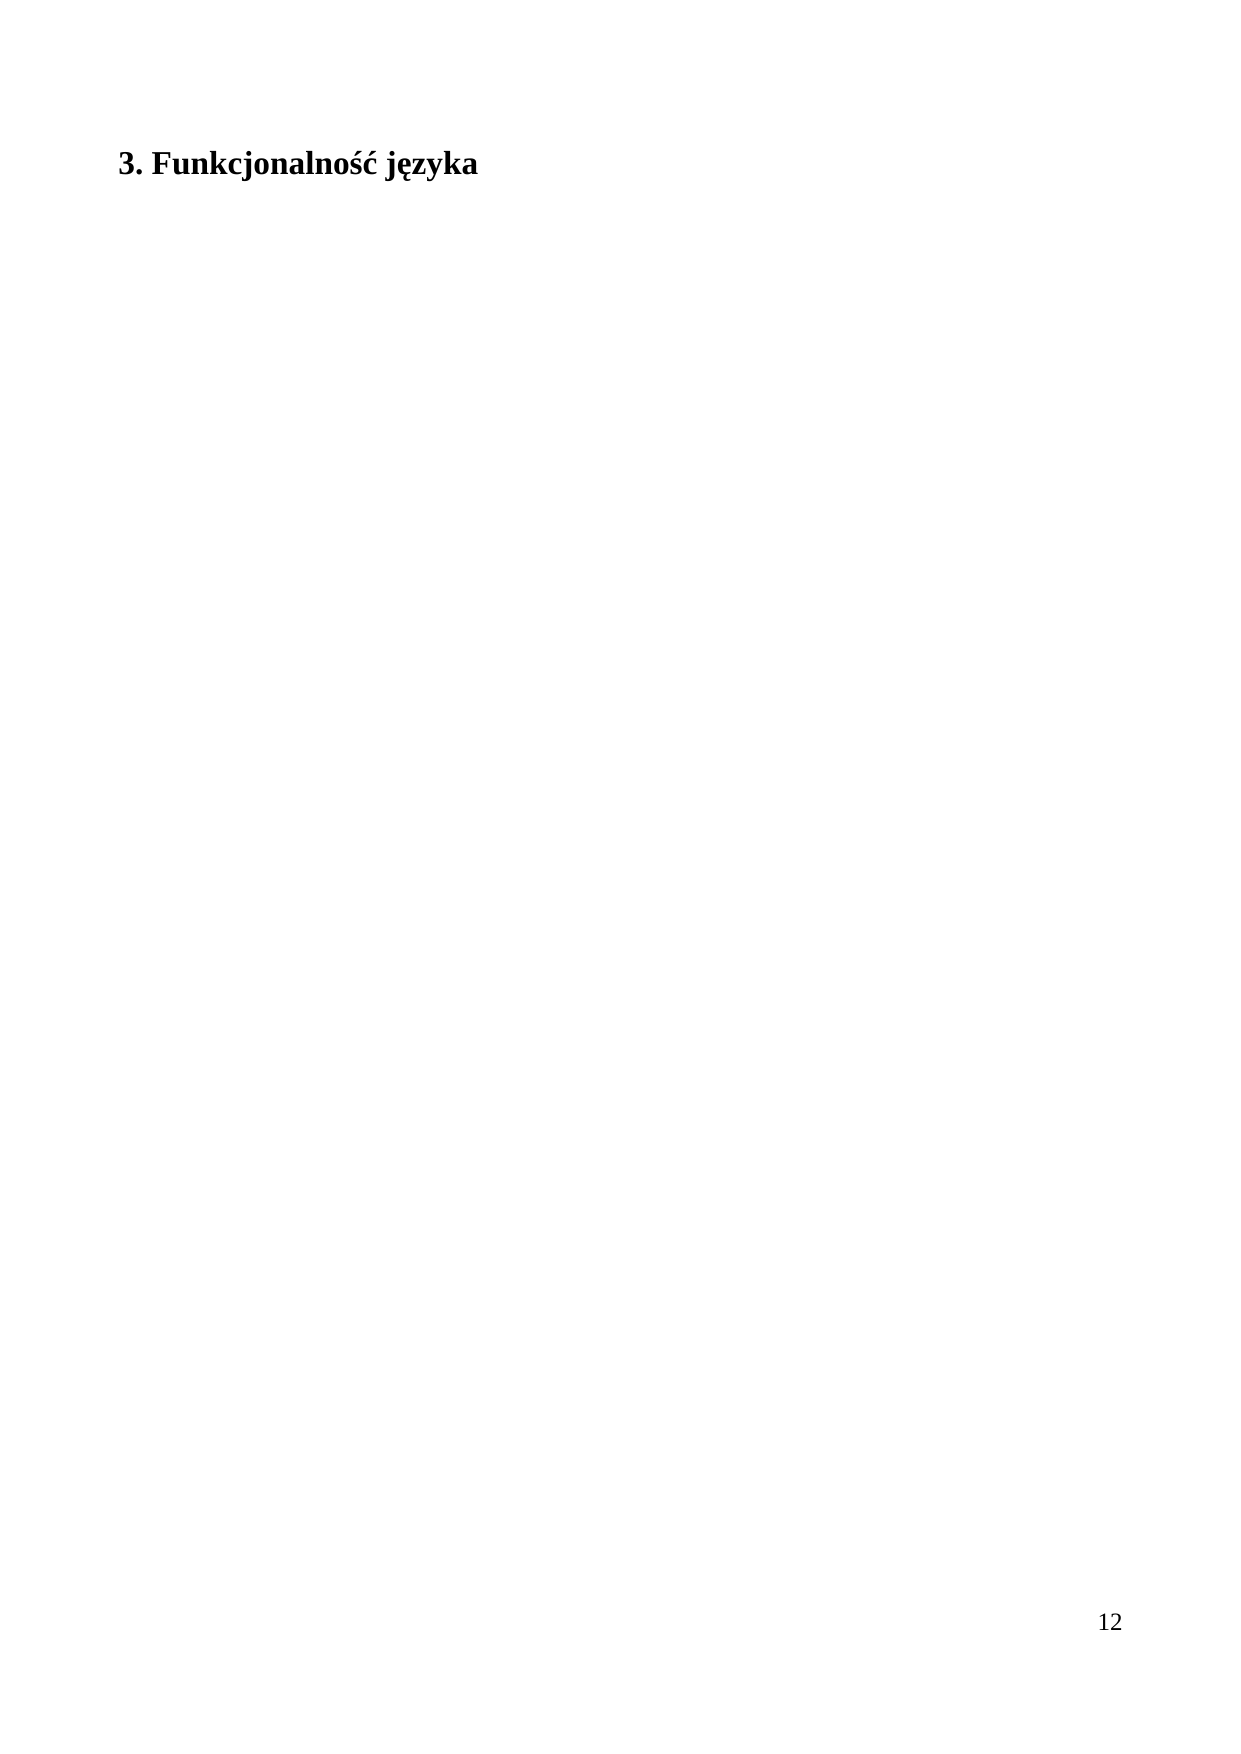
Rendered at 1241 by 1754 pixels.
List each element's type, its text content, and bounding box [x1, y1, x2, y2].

subtitle 3. Funkcjonalność języka [118, 143, 1122, 181]
